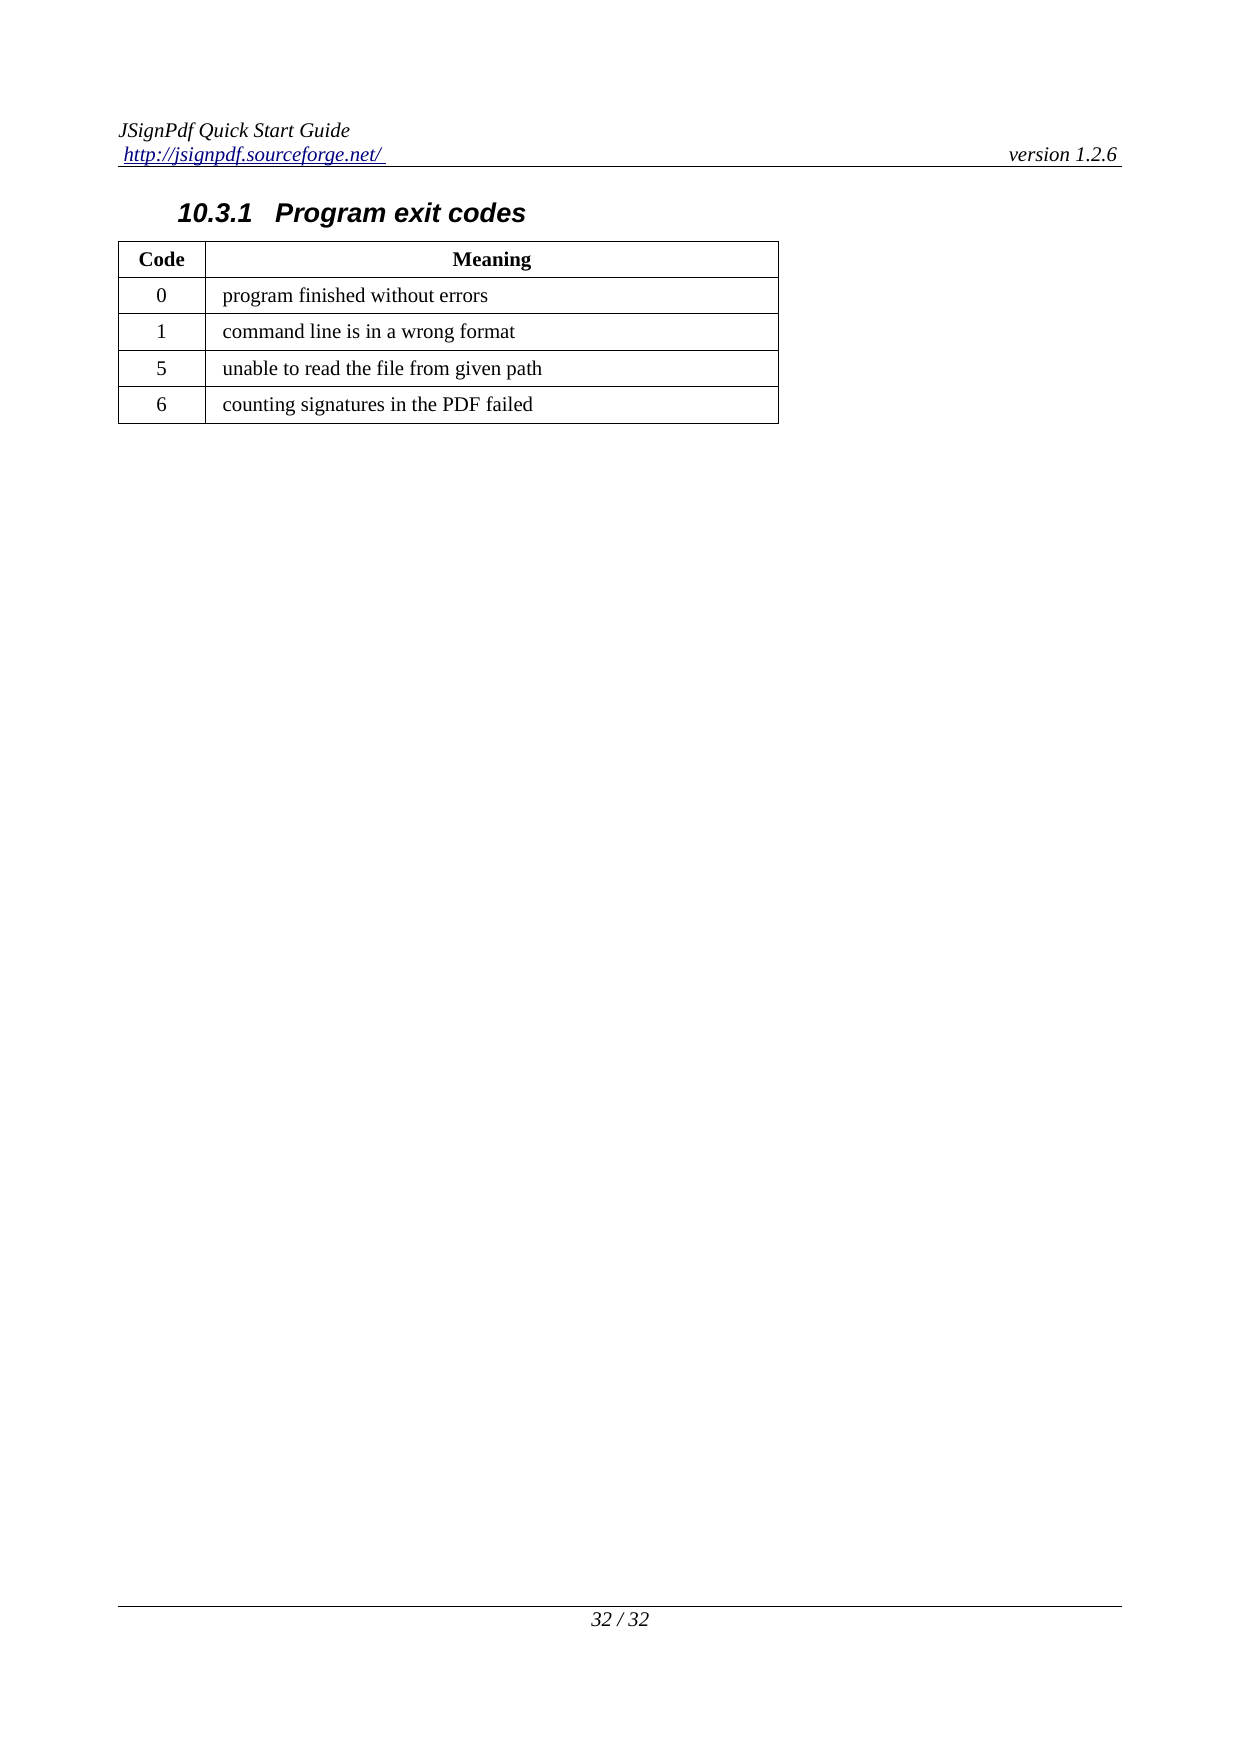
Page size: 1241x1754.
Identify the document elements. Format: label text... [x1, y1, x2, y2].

table_header Meaning [206, 242, 778, 277]
table_header Code [119, 242, 205, 277]
table_cell 5 [119, 351, 205, 386]
table_cell 6 [119, 387, 205, 422]
table_cell unable to read the file from given path [206, 351, 778, 386]
subtitle Program exit codes [177, 197, 1122, 228]
table_cell command line is in a wrong format [206, 314, 778, 349]
table_cell counting signatures in the PDF failed [206, 387, 778, 422]
table_cell 1 [119, 314, 205, 349]
table_cell program finished without errors [206, 278, 778, 313]
table_cell 0 [119, 278, 205, 313]
